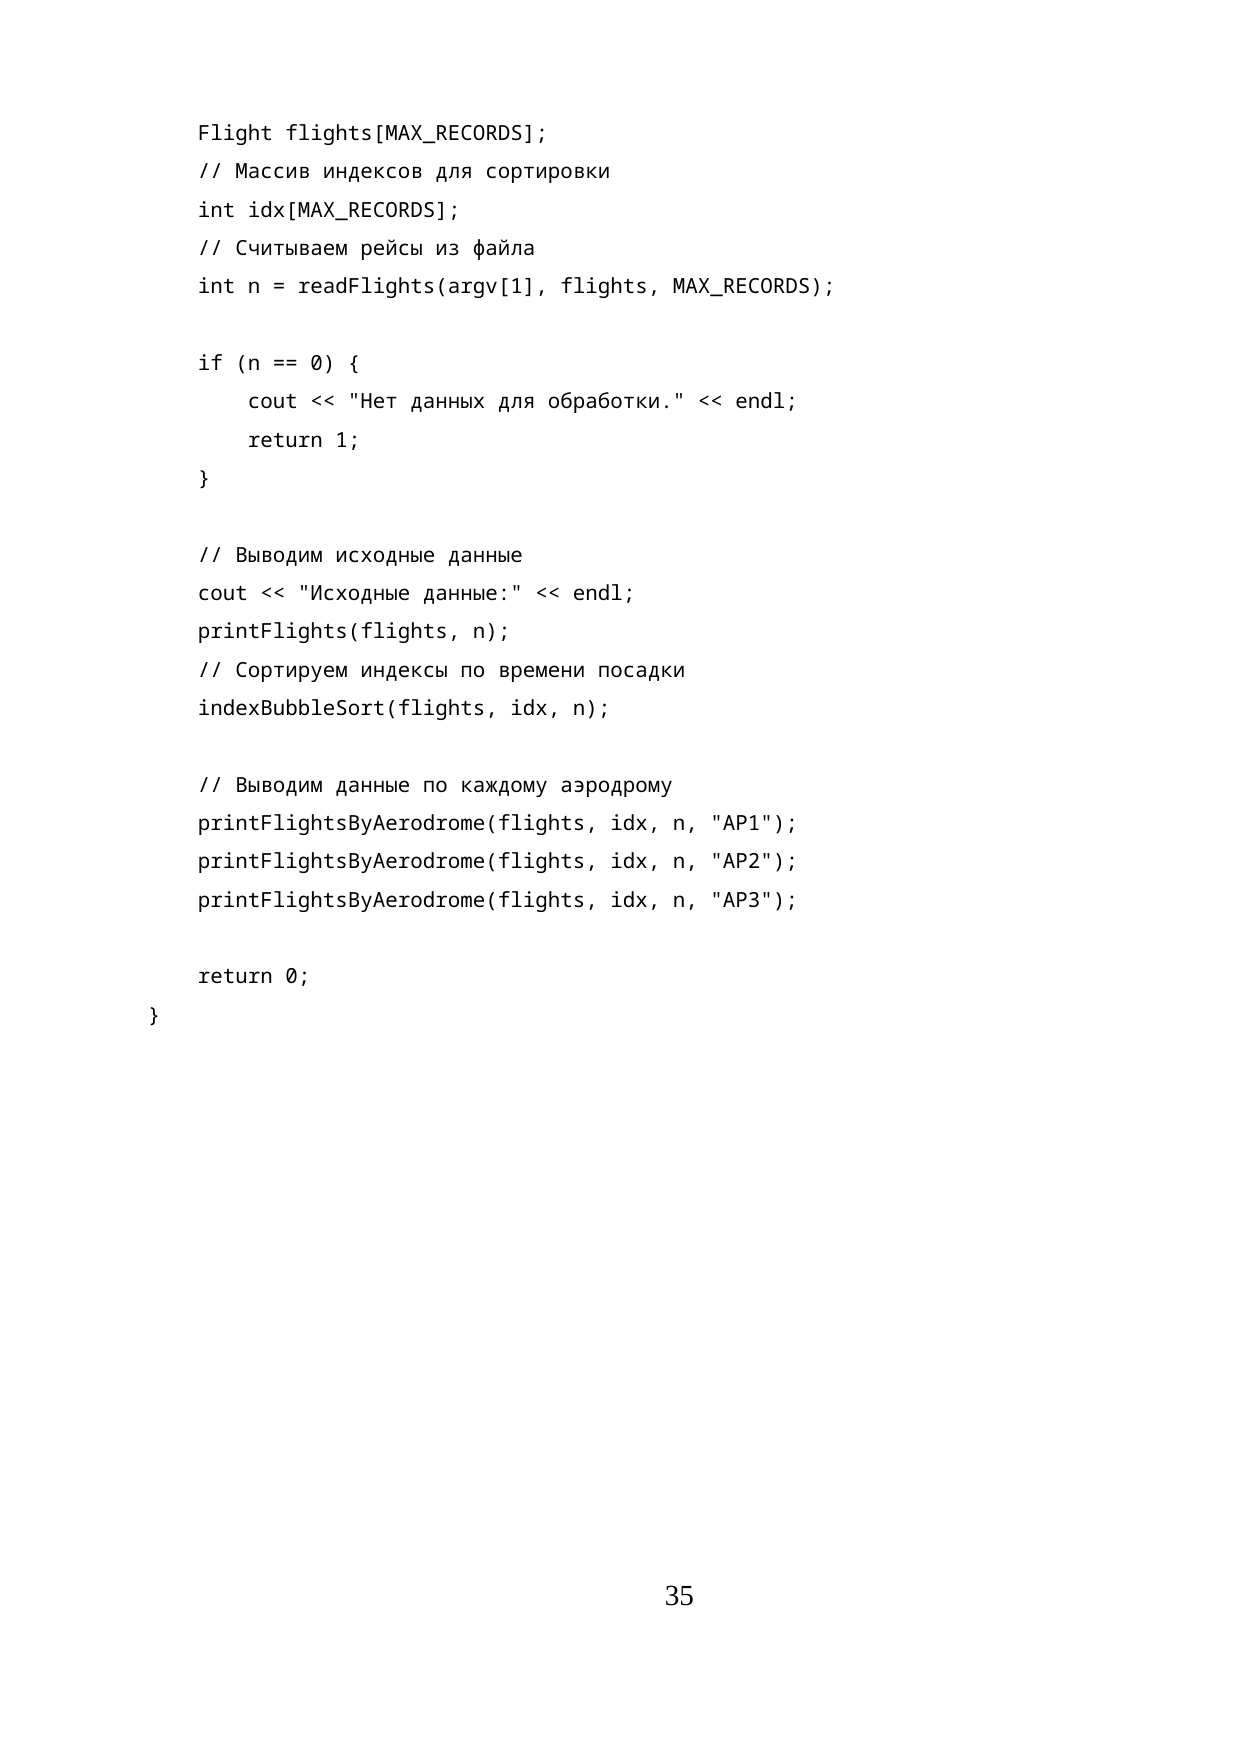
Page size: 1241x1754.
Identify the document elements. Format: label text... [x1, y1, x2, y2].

text int idx[MAX_RECORDS]; [148, 195, 1152, 223]
text printFlightsByAerodrome(flights, idx, n, "AP1"); [148, 808, 1152, 837]
text } [148, 463, 1152, 492]
text // Выводим исходные данные [148, 540, 1152, 568]
text cout << "Исходные данные:" << endl; [148, 578, 1152, 607]
text int n = readFlights(argv[1], flights, MAX_RECORDS); [148, 271, 1152, 300]
text cout << "Нет данных для обработки." << endl; [148, 386, 1152, 415]
text printFlightsByAerodrome(flights, idx, n, "AP2"); [148, 846, 1152, 875]
text // Выводим данные по каждому аэродрому [148, 770, 1152, 798]
text return 1; [148, 425, 1152, 453]
text // Сортируем индексы по времени посадки [148, 655, 1152, 683]
text // Считываем рейсы из файла [148, 233, 1152, 262]
text return 0; [148, 961, 1152, 990]
text indexBubbleSort(flights, idx, n); [148, 693, 1152, 722]
text if (n == 0) { [148, 348, 1152, 377]
text } [148, 1000, 1152, 1028]
text printFlights(flights, n); [148, 616, 1152, 645]
text printFlightsByAerodrome(flights, idx, n, "AP3"); [148, 885, 1152, 913]
text // Массив индексов для сортировки [148, 156, 1152, 185]
text Flight flights[MAX_RECORDS]; [148, 118, 1152, 147]
